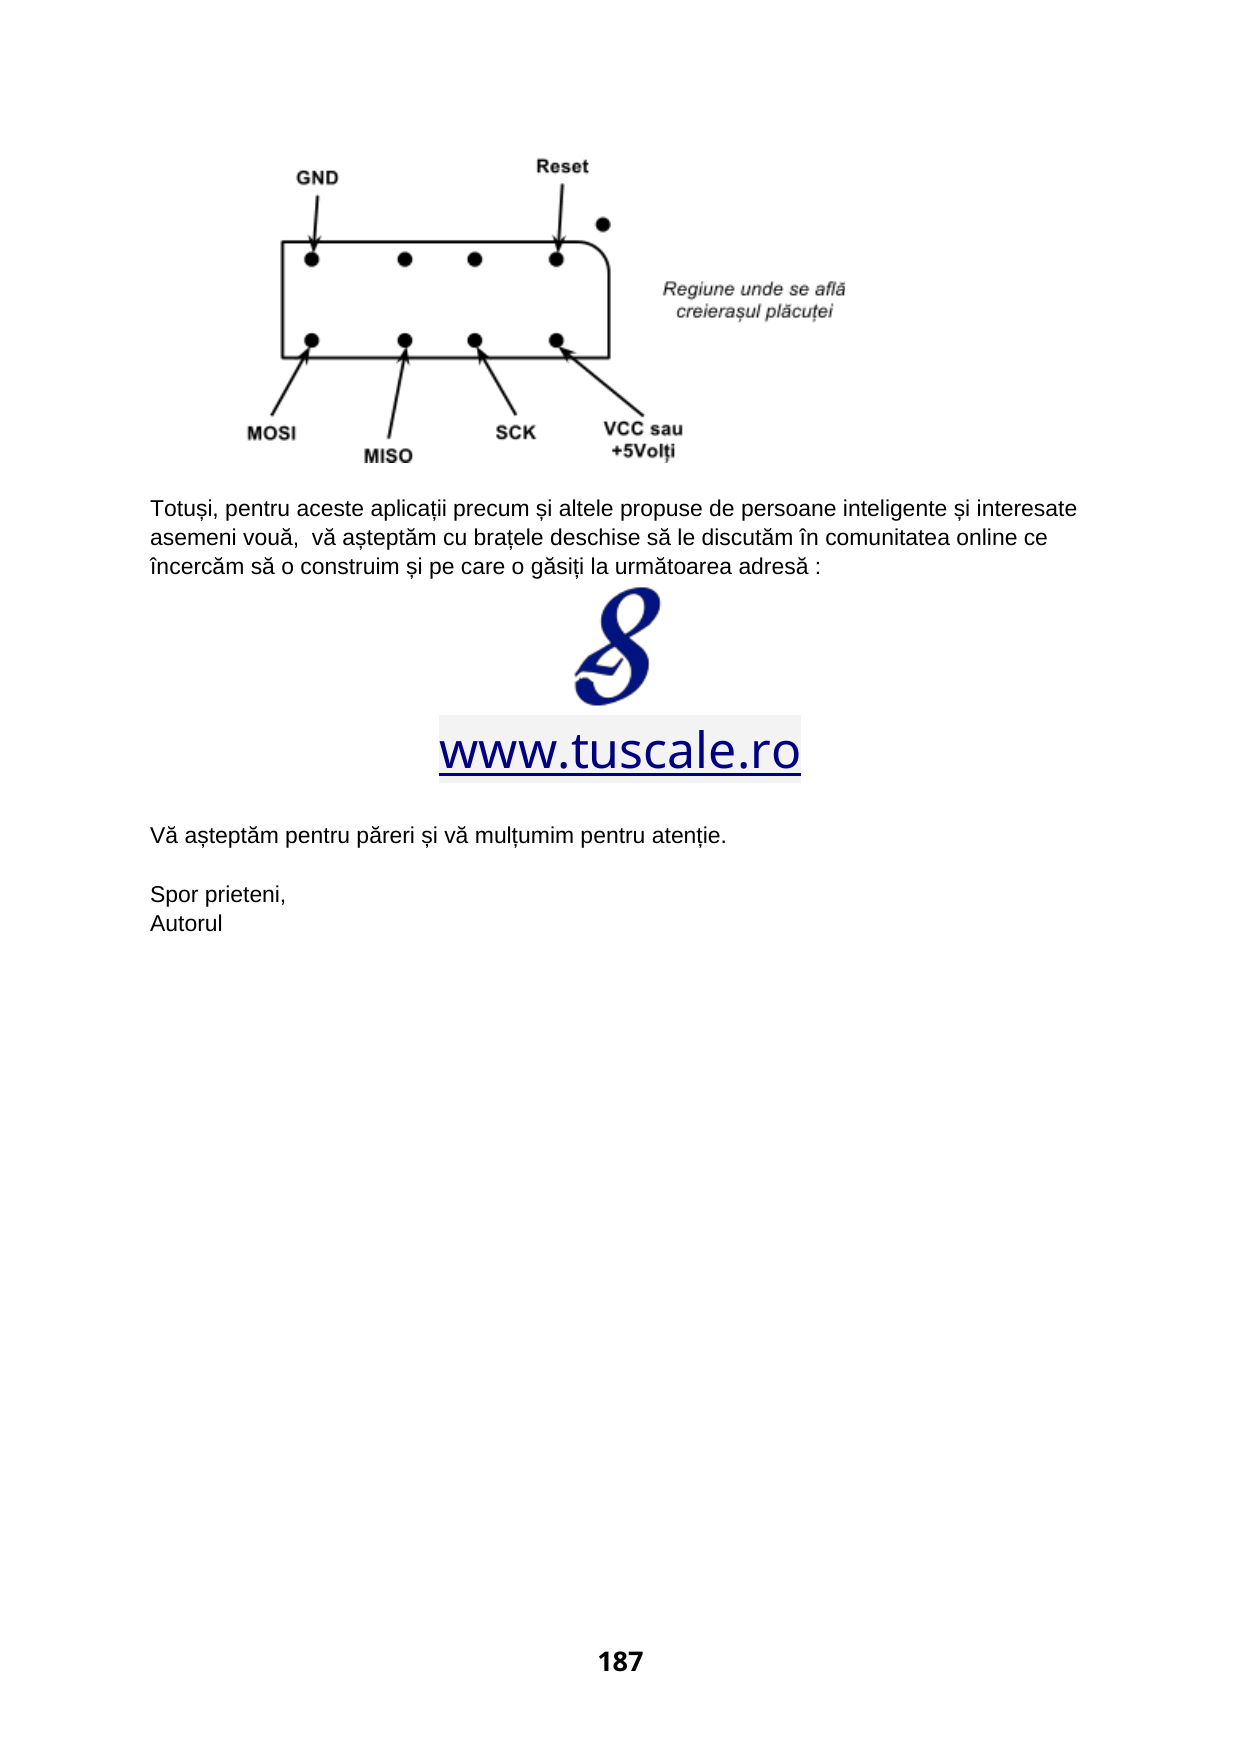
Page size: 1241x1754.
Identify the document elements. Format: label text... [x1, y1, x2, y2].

text Vă așteptăm pentru păreri și vă mulțumim pentru atenție. [150, 823, 1091, 849]
text Autorul [150, 911, 1091, 937]
text www.tuscale.ro [150, 715, 1091, 783]
picture [225, 150, 846, 463]
picture [570, 583, 671, 712]
text Totuși, pentru aceste aplicații precum și altele propuse de persoane inteligente și interesate asemeni vouă, vă așteptăm cu brațele deschise să le discutăm în comunitatea online ce încercăm să o construim și pe care o găsiți la următoarea adresă : [150, 495, 1091, 580]
text Spor prieteni, [150, 882, 1091, 907]
